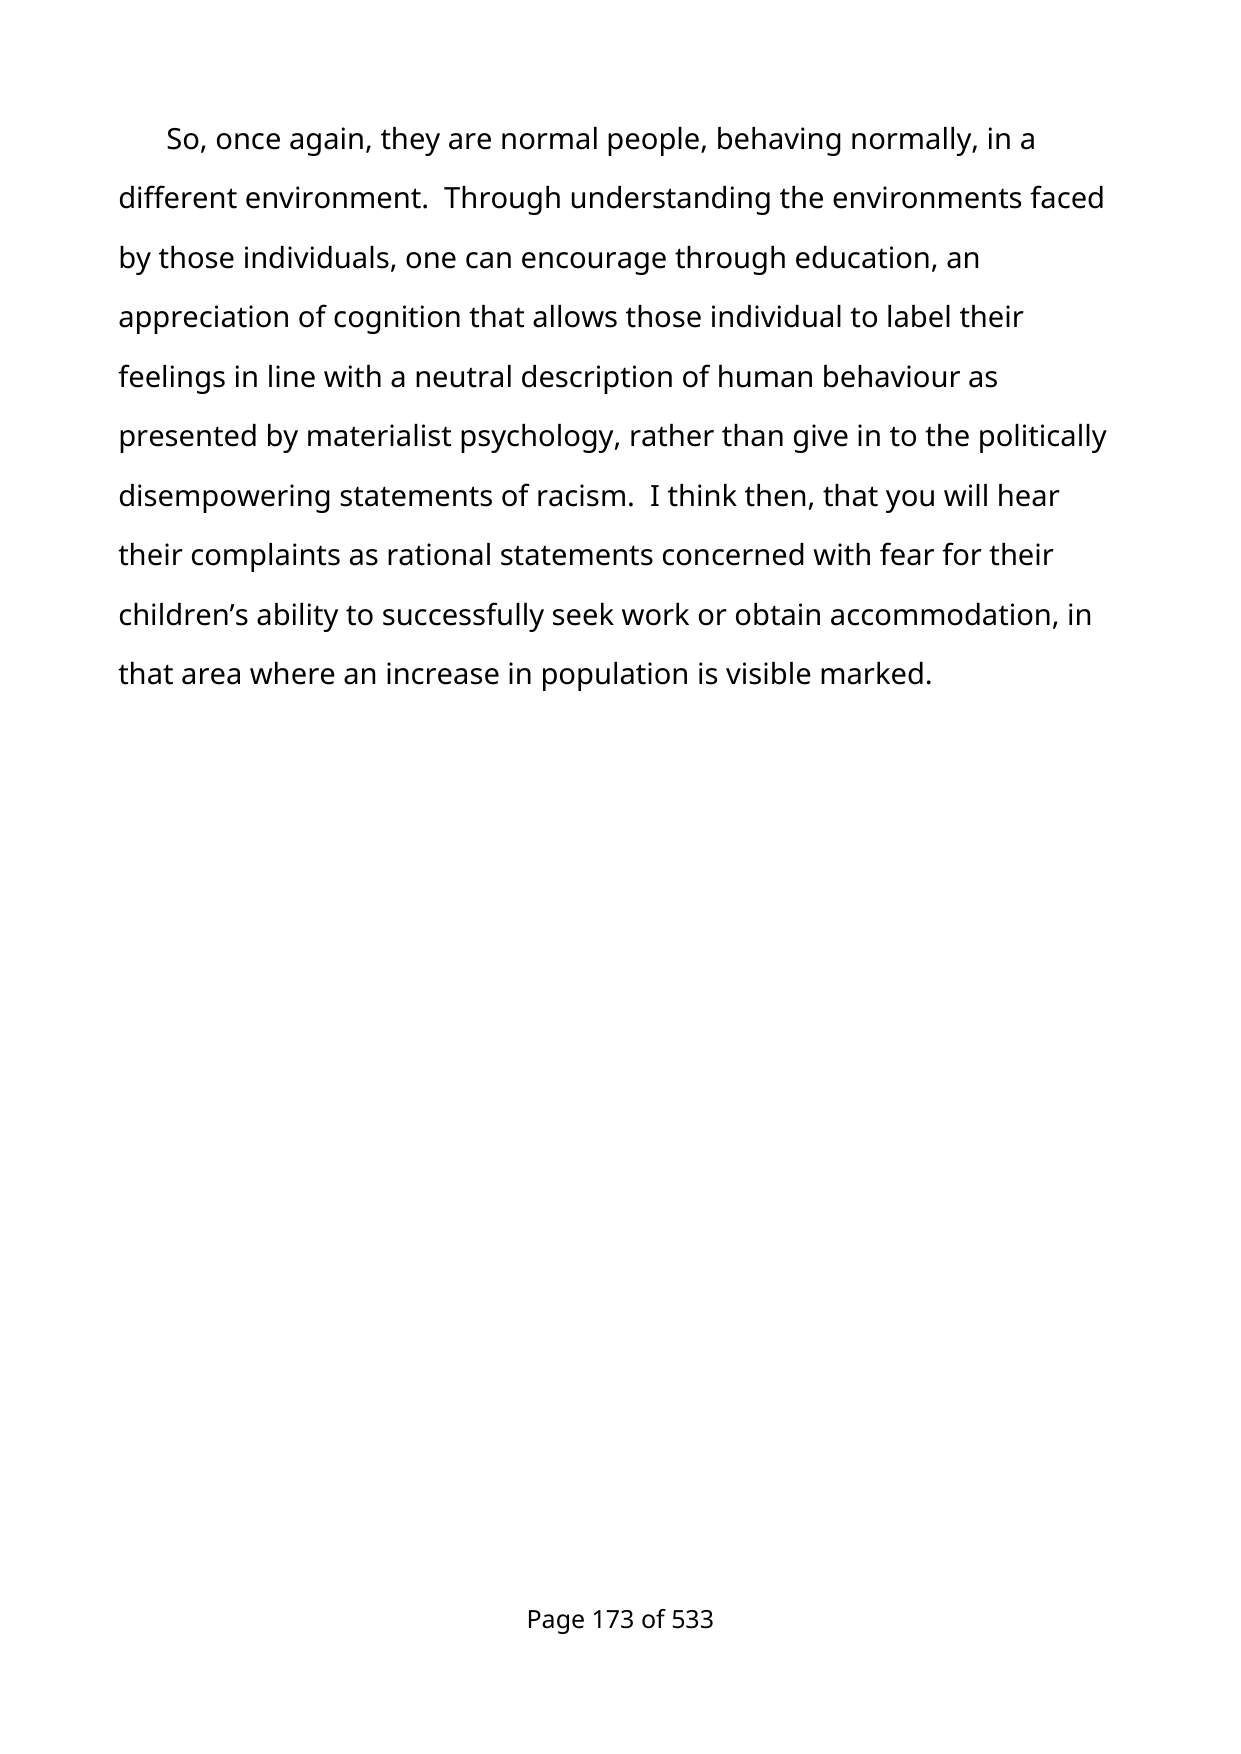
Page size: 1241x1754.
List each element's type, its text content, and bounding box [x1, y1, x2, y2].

text So, once again, they are normal people, behaving normally, in a different environment. Through understanding the environments faced by those individuals, one can encourage through education, an appreciation of cognition that allows those individual to label their feelings in line with a neutral description of human behaviour as presented by materialist psychology, rather than give in to the politically disempowering statements of racism. I think then, that you will hear their complaints as rational statements concerned with fear for their children’s ability to successfully seek work or obtain accommodation, in that area where an increase in population is visible marked. [118, 118, 1122, 693]
